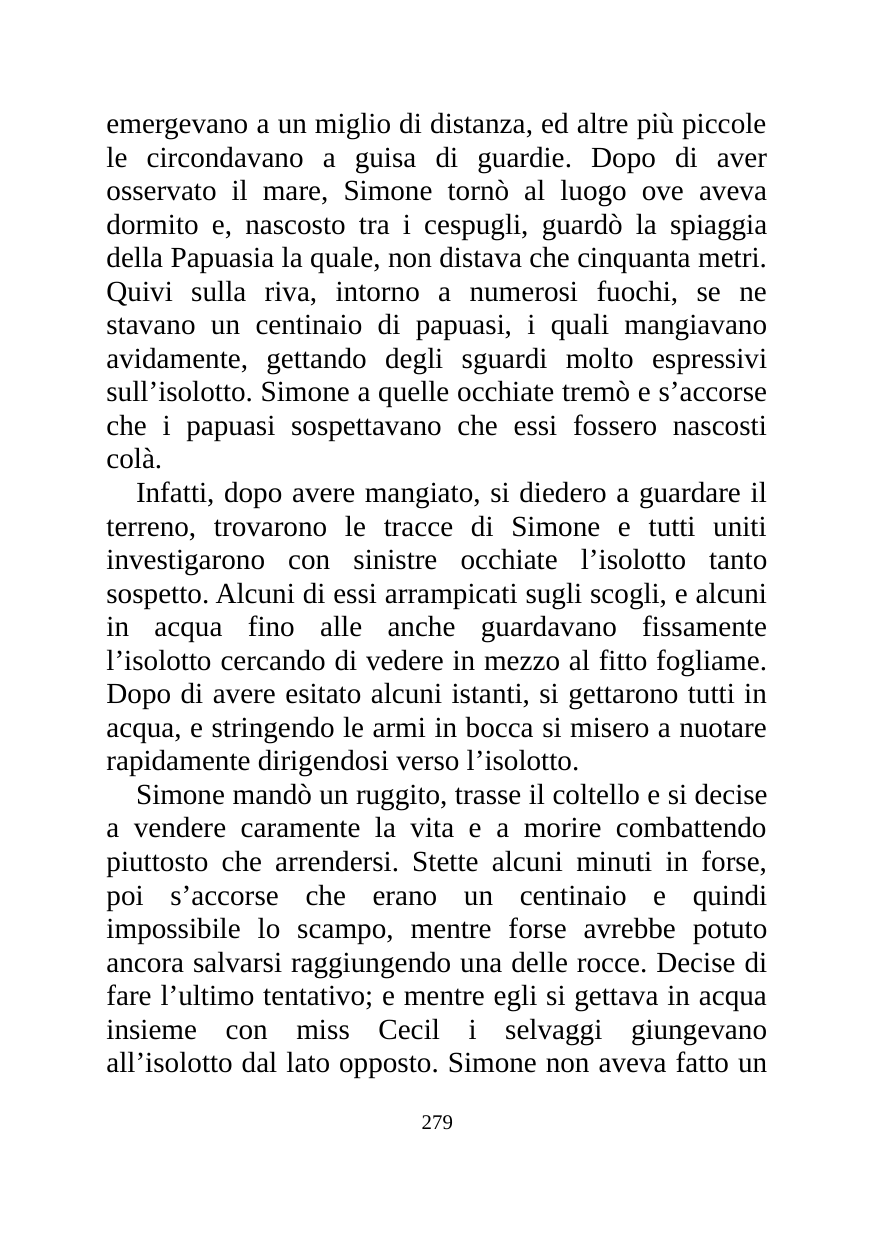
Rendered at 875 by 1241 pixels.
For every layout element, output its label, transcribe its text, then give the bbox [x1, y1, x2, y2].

text Infatti, dopo avere mangiato, si diedero a guardare il terreno, trovarono le tracce di Simone e tutti uniti investigarono con sinistre occhiate l’isolotto tanto sospetto. Alcuni di essi arrampicati sugli scogli, e alcuni in acqua fino alle anche guardavano fissamente l’isolotto cercando di vedere in mezzo al fitto fogliame. Dopo di avere esitato alcuni istanti, si gettarono tutti in acqua, e stringendo le armi in bocca si misero a nuotare rapidamente dirigendosi verso l’isolotto. [106, 475, 768, 777]
text Simone mandò un ruggito, trasse il coltello e si decise a vendere caramente la vita e a morire combattendo piuttosto che arrendersi. Stette alcuni minuti in forse, poi s’accorse che erano un centinaio e quindi impossibile lo scampo, mentre forse avrebbe potuto ancora salvarsi raggiungendo una delle rocce. Decise di fare l’ultimo tentativo; e mentre egli si gettava in acqua insieme con miss Cecil i selvaggi giungevano all’isolotto dal lato opposto. Simone non aveva fatto un [106, 777, 768, 1079]
text emergevano a un miglio di distanza, ed altre più piccole le circondavano a guisa di guardie. Dopo di aver osservato il mare, Simone tornò al luogo ove aveva dormito e, nascosto tra i cespugli, guardò la spiaggia della Papuasia la quale, non distava che cinquanta metri. Quivi sulla riva, intorno a numerosi fuochi, se ne stavano un centinaio di papuasi, i quali mangiavano avidamente, gettando degli sguardi molto espressivi sull’isolotto. Simone a quelle occhiate tremò e s’accorse che i papuasi sospettavano che essi fossero nascosti colà. [106, 106, 768, 475]
